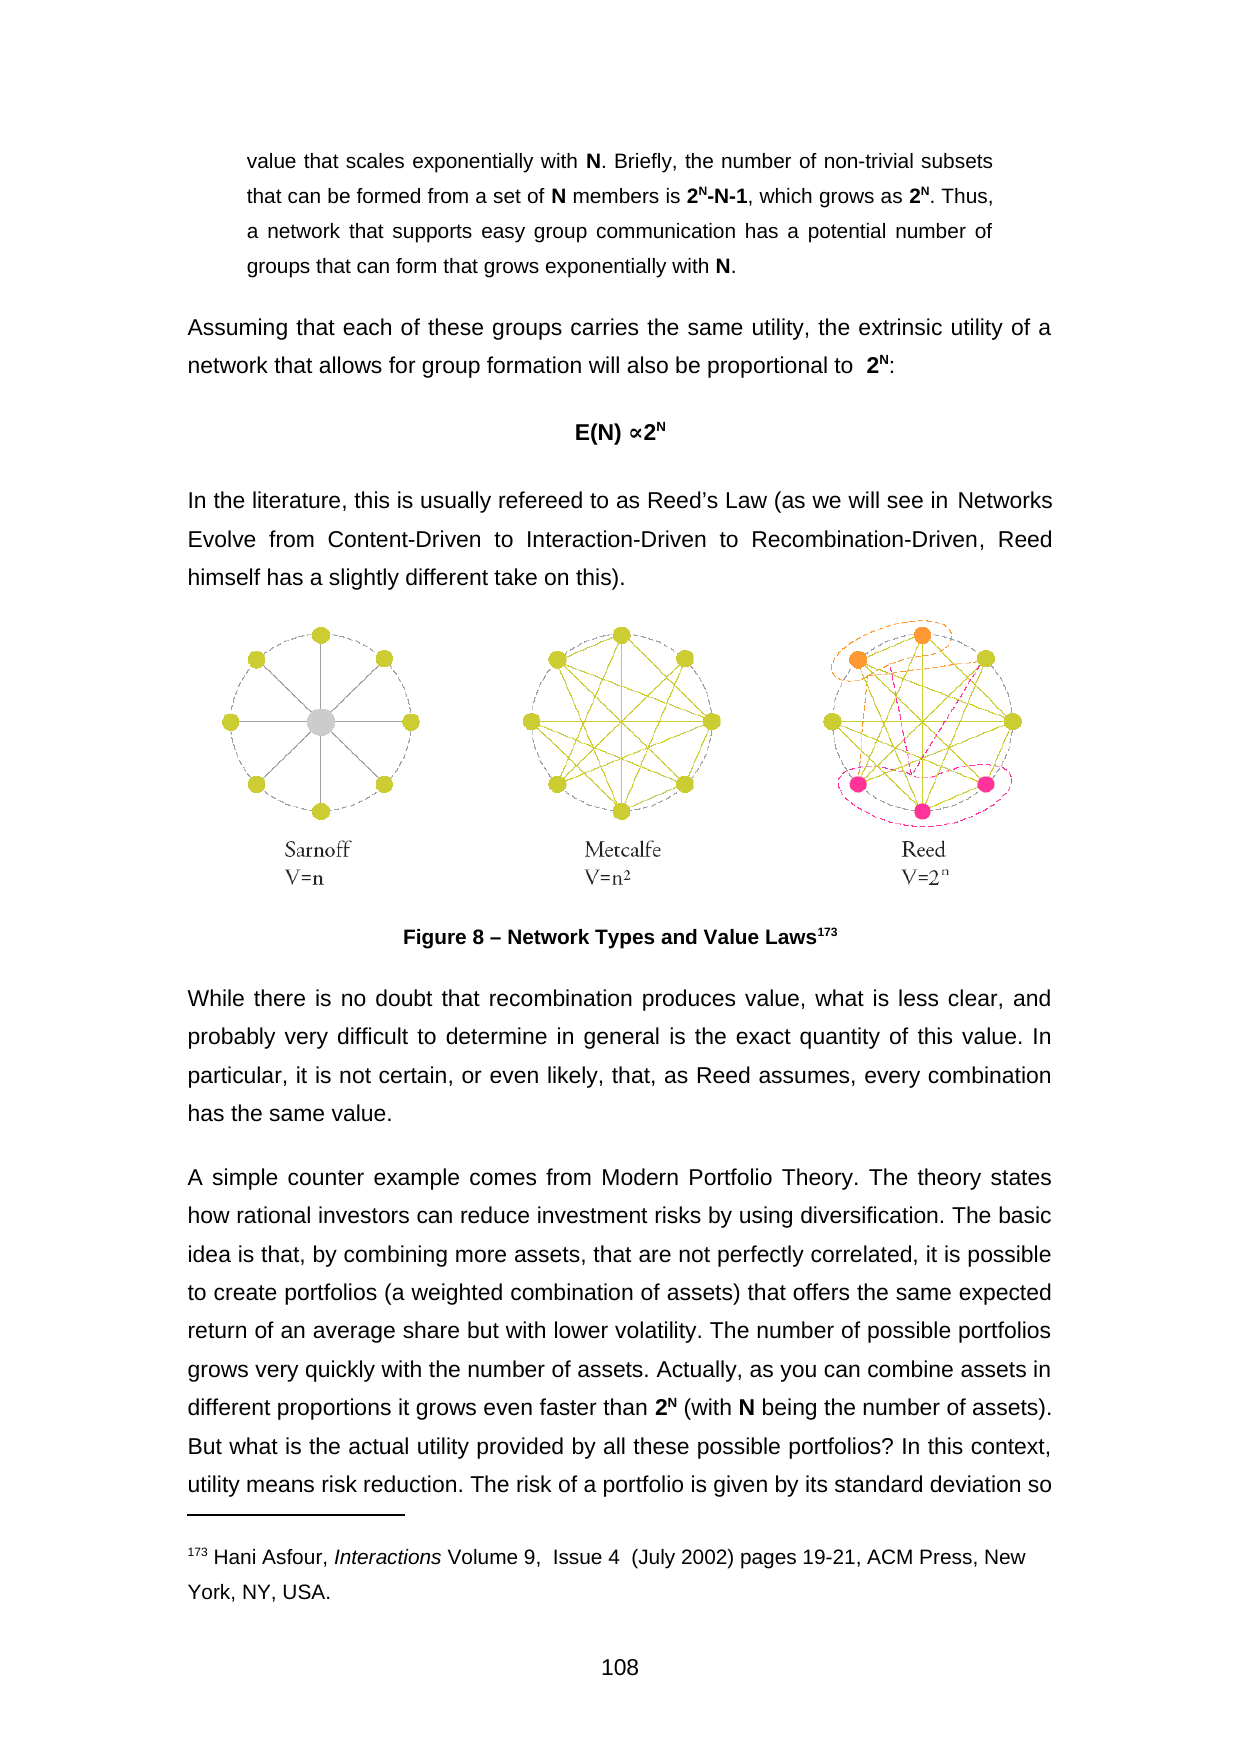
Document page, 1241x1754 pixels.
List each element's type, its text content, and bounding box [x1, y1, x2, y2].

text A simple counter example comes from Modern Portfolio Theory. The theory states how rational investors can reduce investment risks by using diversification. The basic idea is that, by combining more assets, that are not perfectly correlated, it is possible to create portfolios (a weighted combination of assets) that offers the same expected return of an average share but with lower volatility. The number of possible portfolios grows very quickly with the number of assets. Actually, as you can combine assets in different proportions it grows even faster than 2N (with N being the number of assets). But what is the actual utility provided by all these possible portfolios? In this context, utility means risk reduction. The risk of a portfolio is given by its standard deviation so [187, 1164, 1053, 1497]
text E(N) ∝2N [187, 416, 1053, 447]
text Figure 8 – Network Types and Value Laws [187, 926, 1053, 949]
text In the literature, this is usually refereed to as Reed’s Law (as we will see in Networks Evolve from Content-Driven to Interaction-Driven to Recombination-Driven, Reed himself has a slightly different take on this). [187, 488, 1053, 590]
text Assuming that each of these groups carries the same utility, the extrinsic utility of a network that allows for group formation will also be proportional to 2N: [187, 314, 1053, 378]
text value that scales exponentially with N. Briefly, the number of non-trivial subsets that can be formed from a set of N members is 2N-N-1, which grows as 2N. Thus, a network that supports easy group communication has a potential number of groups that can form that grows exponentially with N. [247, 150, 993, 278]
text While there is no doubt that recombination produces value, what is less clear, and probably very difficult to determine in general is the exact quantity of this value. In particular, it is not certain, or even likely, that, as Reed assumes, every combination has the same value. [187, 986, 1053, 1127]
picture [204, 612, 1036, 892]
text Hani Asfour, Interactions Volume 9, Issue 4 (July 2002) pages 19-21, ACM Press, New York, NY, USA. [187, 1546, 1053, 1604]
